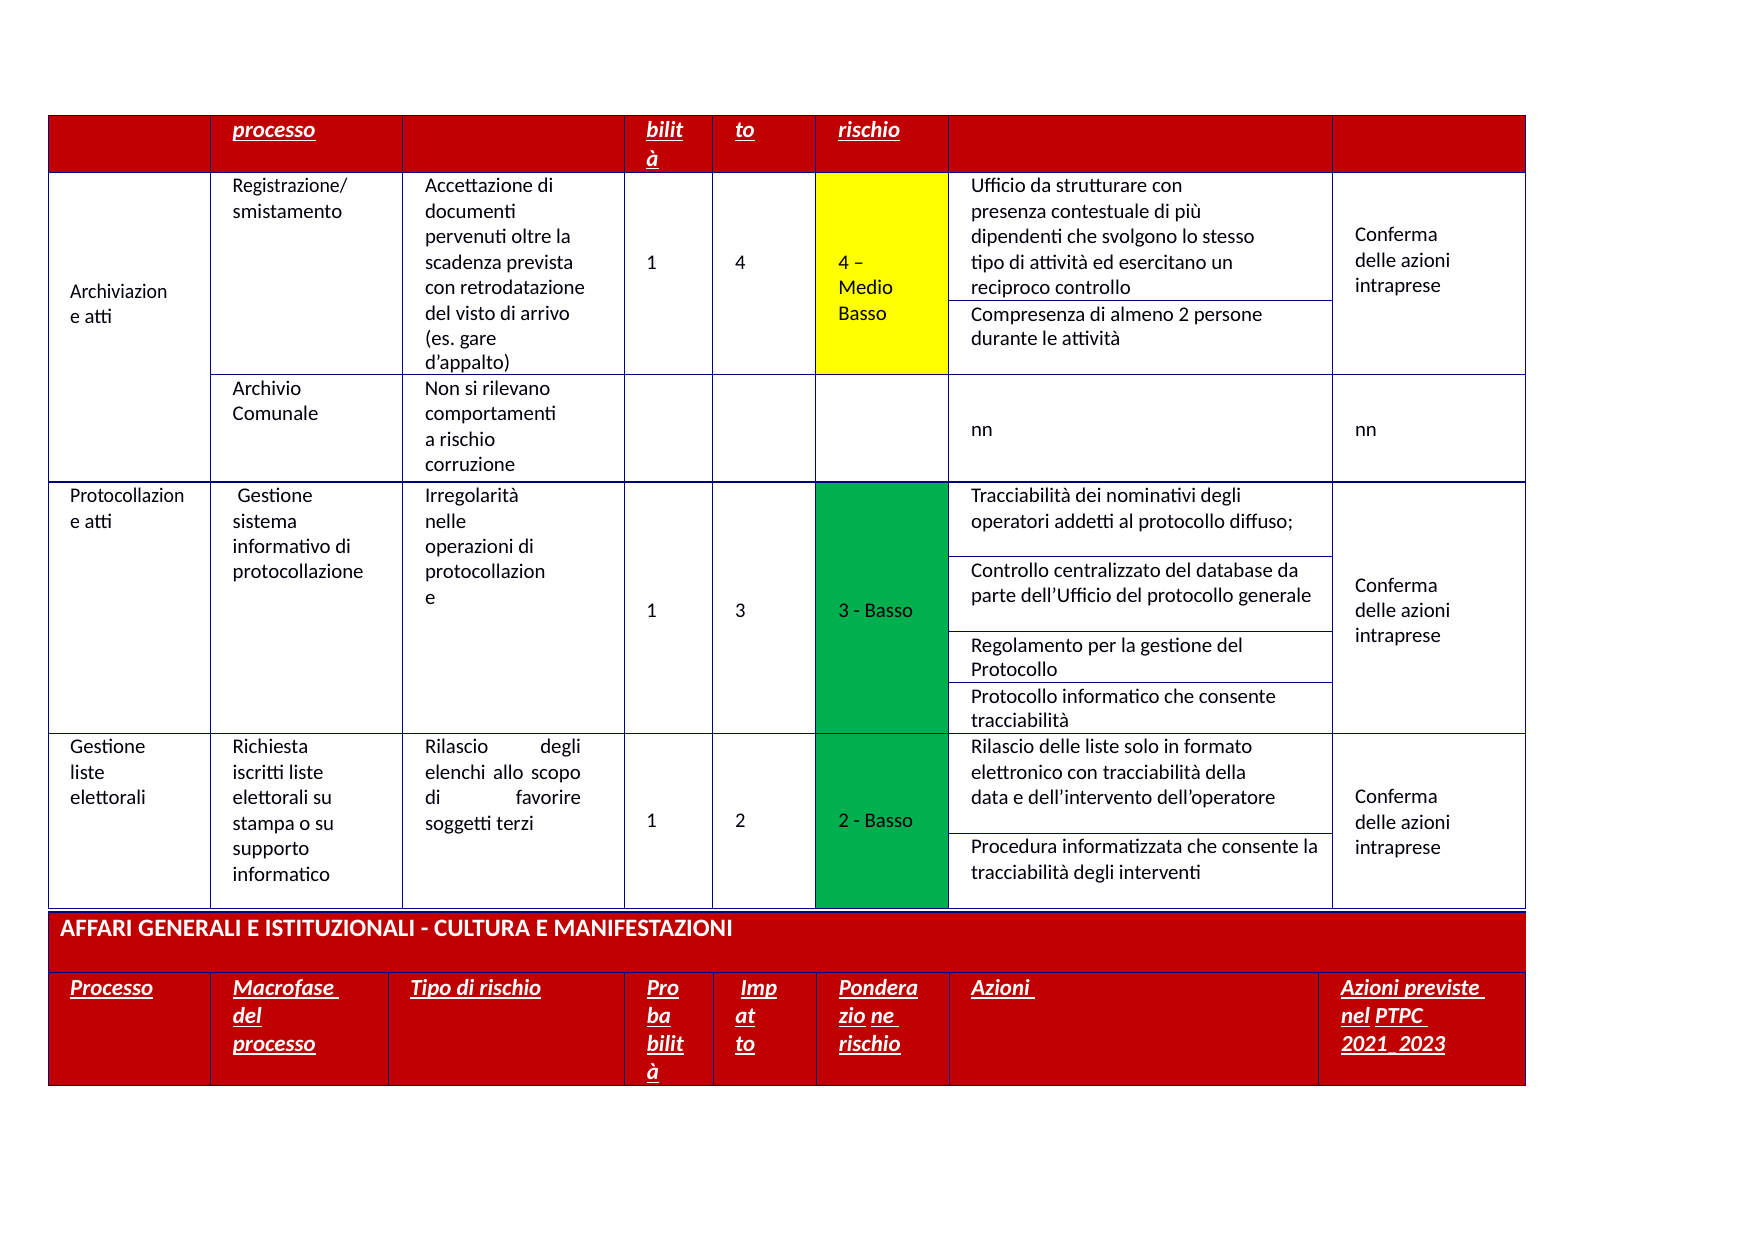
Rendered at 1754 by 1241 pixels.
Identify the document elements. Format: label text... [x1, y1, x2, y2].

table_cell 2 - Basso [816, 734, 948, 908]
table_header AFFARI GENERALI E ISTITUZIONALI - CULTURA E MANIFESTAZIONI [49, 913, 1526, 972]
table_cell bilità [625, 116, 712, 172]
table_cell rischio [816, 116, 948, 172]
table_cell [403, 116, 624, 172]
table_cell [816, 375, 948, 481]
table_cell Irregolarità nelle operazioni di protocollazione [403, 483, 624, 733]
table_cell Ufficio da strutturare con presenza contestuale di più dipendenti che svolgono lo stesso tipo di attività ed esercitano un reciproco controllo [949, 173, 1332, 300]
table_cell Proba bilità [625, 973, 713, 1085]
table_cell Controllo centralizzato del database da parte dell’Ufficio del protocollo generale [949, 557, 1332, 631]
table_cell 1 [625, 173, 712, 374]
table_cell [49, 116, 210, 172]
table_cell Conferma delle azioni intraprese [1333, 173, 1525, 374]
table_cell Non si rilevano comportamenti a rischio corruzione [403, 375, 624, 481]
table_cell Protocollo informatico che consente tracciabilità [949, 683, 1332, 733]
table_cell Azioni previste nel PTPC 2021_2023 [1319, 973, 1525, 1085]
table_cell 4 – Medio Basso [816, 173, 948, 374]
table_cell to [713, 116, 815, 172]
table_cell [625, 375, 712, 481]
table_cell [949, 116, 1332, 172]
table_cell 1 [625, 734, 712, 908]
table_cell [1333, 116, 1525, 172]
table_cell Conferma delle azioni intraprese [1333, 734, 1525, 908]
table_cell Richiesta iscritti liste elettorali su stampa o su supporto informatico [211, 734, 402, 908]
table_cell Regolamento per la gestione del Protocollo [949, 632, 1332, 682]
table_cell Procedura informatizzata che consente la tracciabilità degli interventi [949, 834, 1332, 908]
table_cell nn [1333, 375, 1525, 481]
table_cell Tracciabilità dei nominativi degli operatori addetti al protocollo diffuso; [949, 483, 1332, 556]
table_cell 2 [713, 734, 815, 908]
table_cell 3 - Basso [816, 483, 948, 733]
table_cell Registrazione/ smistamento [211, 173, 402, 374]
table_cell Processo [49, 973, 210, 1085]
table_cell Protocollazione atti [49, 483, 210, 733]
table_cell nn [949, 375, 1332, 481]
table_cell Ponderazio ne rischio [817, 973, 949, 1085]
table_cell Macrofase del processo [211, 973, 388, 1085]
table_cell Rilascio degli elenchi allo scopo di favorire soggetti terzi [403, 734, 624, 908]
table_cell Archiviazione atti [49, 173, 210, 481]
table_cell Accettazione di documenti pervenuti oltre la scadenza prevista con retrodatazione del visto di arrivo (es. gare d’appalto) [403, 173, 624, 374]
table_cell Gestione sistema informativo di protocollazione [211, 483, 402, 733]
table_cell processo [211, 116, 402, 172]
table_cell Impat to [714, 973, 816, 1085]
table_cell 4 [713, 173, 815, 374]
table_cell Gestione liste elettorali [49, 734, 210, 908]
table_cell Rilascio delle liste solo in formato elettronico con tracciabilità della data e dell’intervento dell’operatore [949, 734, 1332, 833]
table_cell Azioni [950, 973, 1318, 1085]
table_cell 3 [713, 483, 815, 733]
table_cell Tipo di rischio [389, 973, 624, 1085]
table_cell 1 [625, 483, 712, 733]
table_cell Archivio Comunale [211, 375, 402, 481]
table_cell Compresenza di almeno 2 persone durante le attività [949, 301, 1332, 374]
table_cell Conferma delle azioni intraprese [1333, 483, 1525, 733]
table_cell [713, 375, 815, 481]
